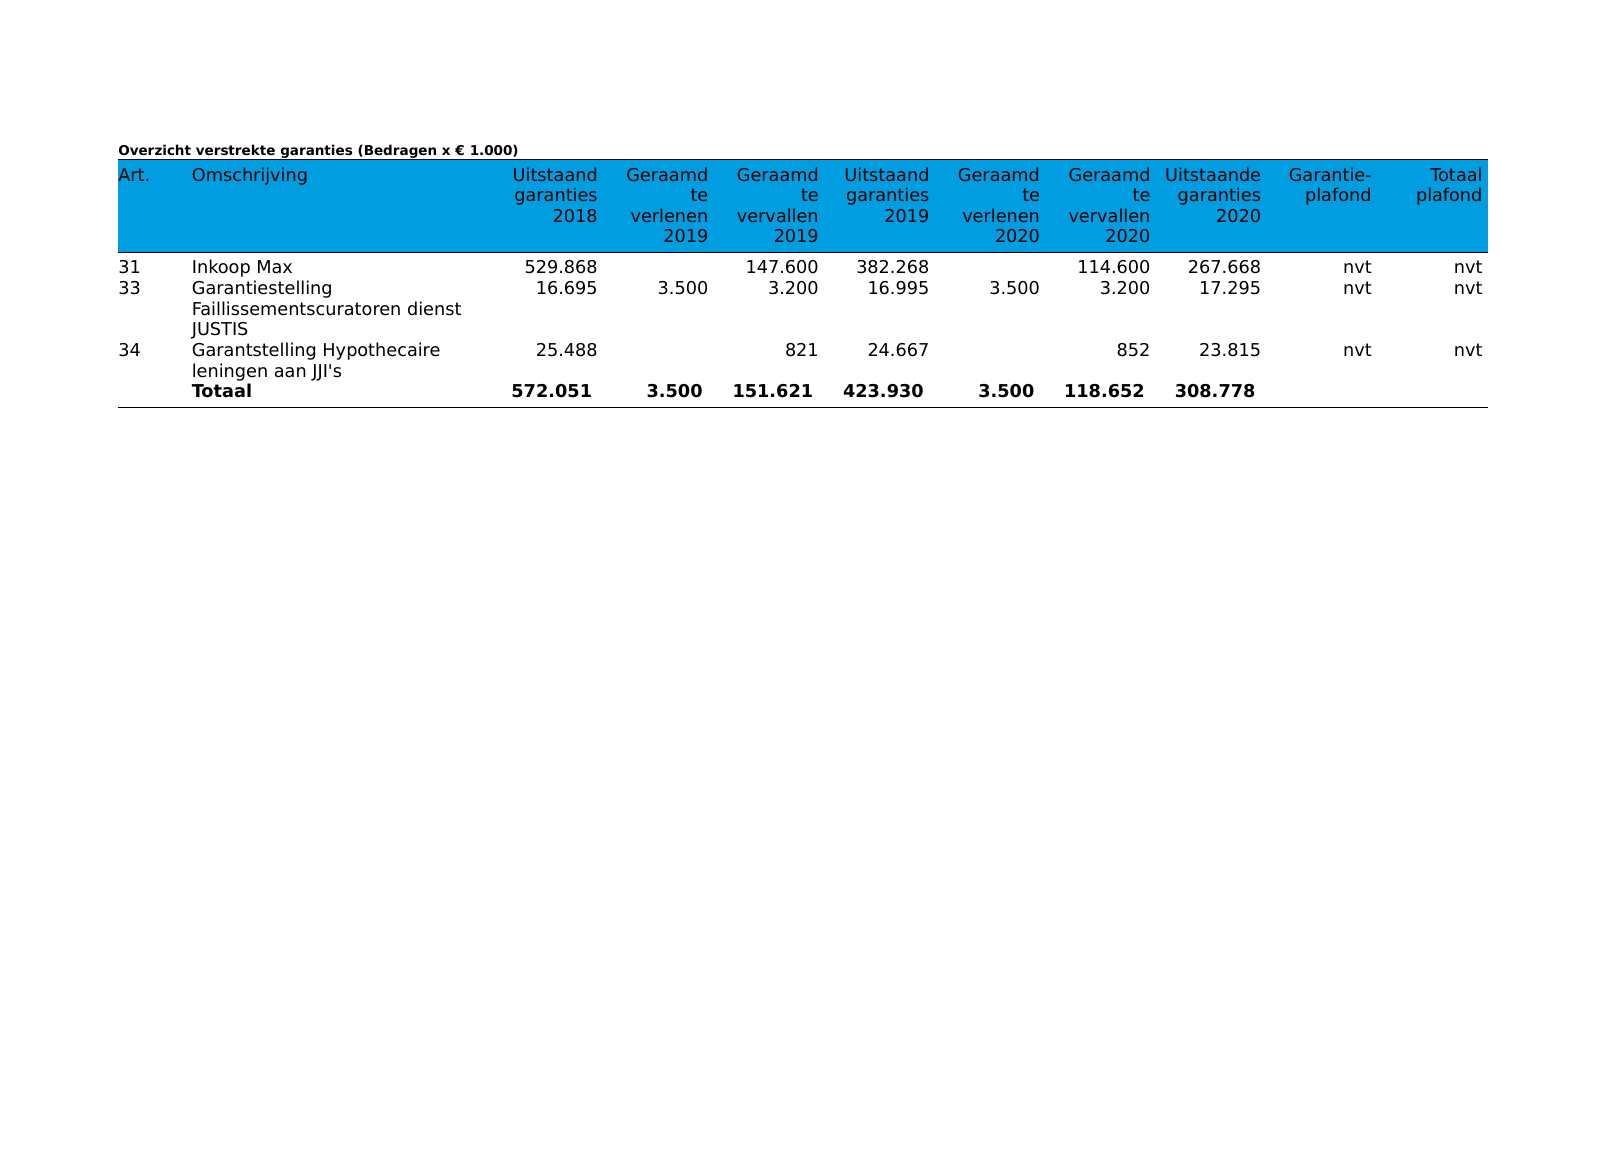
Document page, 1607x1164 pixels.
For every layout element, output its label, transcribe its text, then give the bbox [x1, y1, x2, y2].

table_cell nvt [1267, 340, 1377, 381]
table_cell Art. [118, 160, 186, 252]
table_cell 114.600 [1046, 253, 1156, 278]
table_cell 34 [118, 340, 186, 381]
table_cell Omschrijving [186, 160, 493, 252]
table_cell Garantie- plafond [1267, 160, 1377, 252]
table_cell nvt [1267, 278, 1377, 340]
table_cell nvt [1377, 253, 1488, 278]
table_cell 33 [118, 278, 186, 340]
table_cell 24.667 [825, 340, 935, 381]
table_cell Geraamd te vervallen 2020 [1046, 160, 1156, 252]
table_cell 821 [714, 340, 824, 381]
table_cell Garantiestelling Faillissementscuratoren dienst JUSTIS [186, 278, 493, 340]
table_cell 31 [118, 253, 186, 278]
table_cell Uitstaand garanties 2019 [825, 160, 935, 252]
table_cell 3.200 [714, 278, 824, 340]
table_cell 25.488 [493, 340, 603, 381]
table_cell [118, 381, 186, 407]
table_cell nvt [1267, 253, 1377, 278]
table_cell 3.500 [935, 278, 1046, 340]
table_cell 151.621 [714, 381, 824, 407]
table_cell Geraamd te verlenen 2019 [603, 160, 714, 252]
table_cell 572.051 [493, 381, 603, 407]
table_header Overzicht verstrekte garanties (Bedragen x € 1.000) [118, 143, 1488, 159]
table_cell 852 [1046, 340, 1156, 381]
table_cell [603, 253, 714, 278]
table_cell [935, 253, 1046, 278]
table_cell 308.778 [1156, 381, 1267, 407]
table_cell [603, 340, 714, 381]
table_cell [1267, 381, 1377, 407]
table_cell 118.652 [1046, 381, 1156, 407]
table_cell [935, 340, 1046, 381]
table_cell Uitstaande garanties 2020 [1156, 160, 1267, 252]
table_cell Totaal [186, 381, 493, 407]
table_cell 529.868 [493, 253, 603, 278]
table_cell 382.268 [825, 253, 935, 278]
table_cell [1377, 381, 1488, 407]
table_cell 16.695 [493, 278, 603, 340]
table_cell Inkoop Max [186, 253, 493, 278]
table_cell 423.930 [825, 381, 935, 407]
table_cell Uitstaand garanties 2018 [493, 160, 603, 252]
table_cell Geraamd te vervallen 2019 [714, 160, 824, 252]
table_cell nvt [1377, 278, 1488, 340]
table_cell Totaal plafond [1377, 160, 1488, 252]
table_cell Garantstelling Hypothecaire leningen aan JJI's [186, 340, 493, 381]
table_cell Geraamd te verlenen 2020 [935, 160, 1046, 252]
table_cell 3.200 [1046, 278, 1156, 340]
table_cell 267.668 [1156, 253, 1267, 278]
table_cell 3.500 [603, 381, 714, 407]
table_cell 16.995 [825, 278, 935, 340]
table_cell nvt [1377, 340, 1488, 381]
table_cell 17.295 [1156, 278, 1267, 340]
table_cell 23.815 [1156, 340, 1267, 381]
table_cell 3.500 [603, 278, 714, 340]
table_cell 147.600 [714, 253, 824, 278]
table_cell 3.500 [935, 381, 1046, 407]
